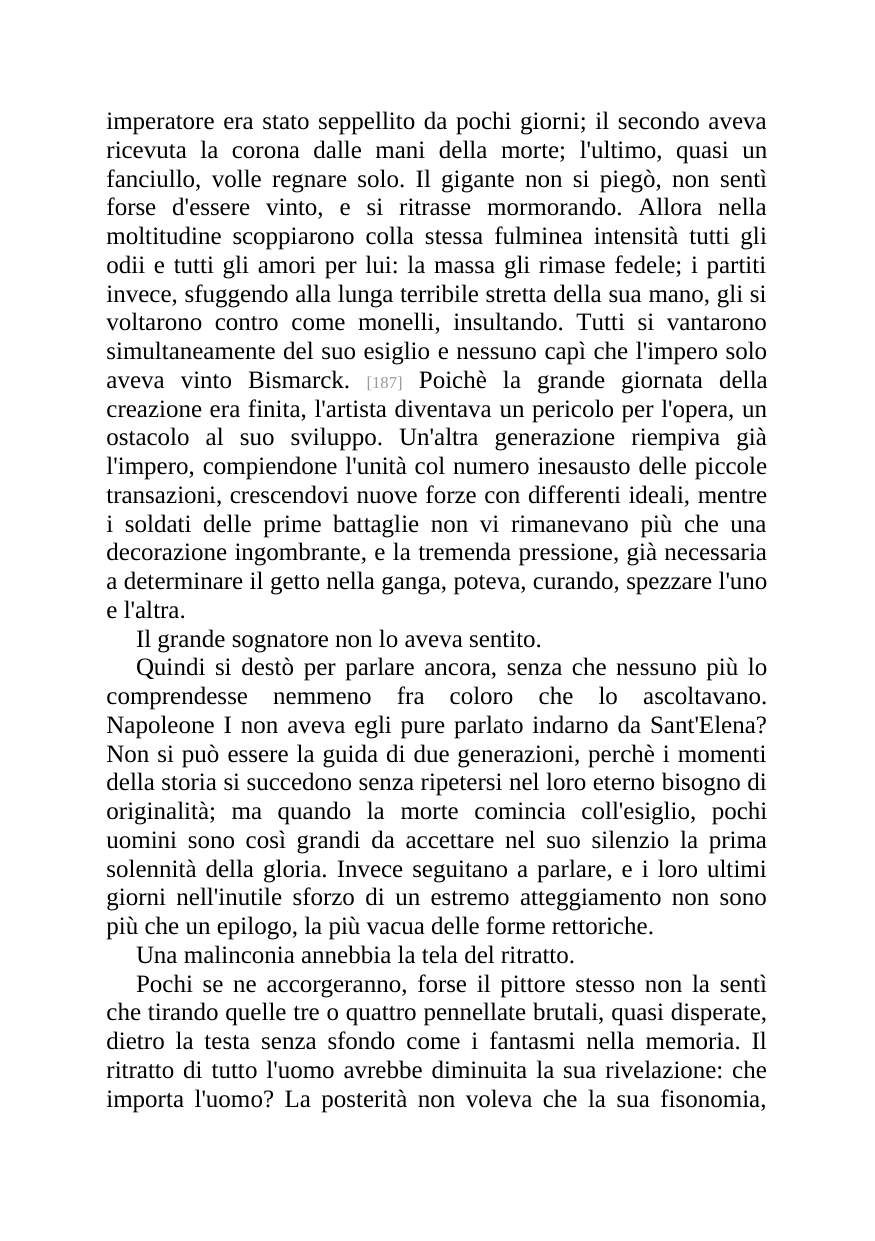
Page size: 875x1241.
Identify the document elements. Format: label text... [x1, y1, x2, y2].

text Una malinconia annebbia la tela del ritratto. [106, 940, 768, 969]
text Pochi se ne accorgeranno, forse il pittore stesso non la sentì che tirando quelle tre o quattro pennellate brutali, quasi disperate, dietro la testa senza sfondo come i fantasmi nella memoria. Il ritratto di tutto l'uomo avrebbe diminuita la sua rivelazione: che importa l'uomo? La posterità non voleva che la sua fisonomia, [106, 969, 768, 1112]
text Quindi si destò per parlare ancora, senza che nessuno più lo comprendesse nemmeno fra coloro che lo ascoltavano. Napoleone I non aveva egli pure parlato indarno da Sant'Elena? Non si può essere la guida di due generazioni, perchè i momenti della storia si succedono senza ripetersi nel loro eterno bisogno di originalità; ma quando la morte comincia coll'esiglio, pochi uomini sono così grandi da accettare nel suo silenzio la prima solennità della gloria. Invece seguitano a parlare, e i loro ultimi giorni nell'inutile sforzo di un estremo atteggiamento non sono più che un epilogo, la più vacua delle forme rettoriche. [106, 652, 768, 940]
text Il grande sognatore non lo aveva sentito. [106, 624, 768, 652]
text imperatore era stato seppellito da pochi giorni; il secondo aveva ricevuta la corona dalle mani della morte; l'ultimo, quasi un fanciullo, volle regnare solo. Il gigante non si piegò, non sentì forse d'essere vinto, e si ritrasse mormorando. Allora nella moltitudine scoppiarono colla stessa fulminea intensità tutti gli odii e tutti gli amori per lui: la massa gli rimase fedele; i partiti invece, sfuggendo alla lunga terribile stretta della sua mano, gli si voltarono contro come monelli, insultando. Tutti si vantarono simultaneamente del suo esiglio e nessuno capì che l'impero solo aveva vinto Bismarck. [187] Poichè la grande giornata della creazione era finita, l'artista diventava un pericolo per l'opera, un ostacolo al suo sviluppo. Un'altra generazione riempiva già l'impero, compiendone l'unità col numero inesausto delle piccole transazioni, crescendovi nuove forze con differenti ideali, mentre i soldati delle prime battaglie non vi rimanevano più che una decorazione ingombrante, e la tremenda pressione, già necessaria a determinare il getto nella ganga, poteva, curando, spezzare l'uno e l'altra. [106, 106, 768, 624]
